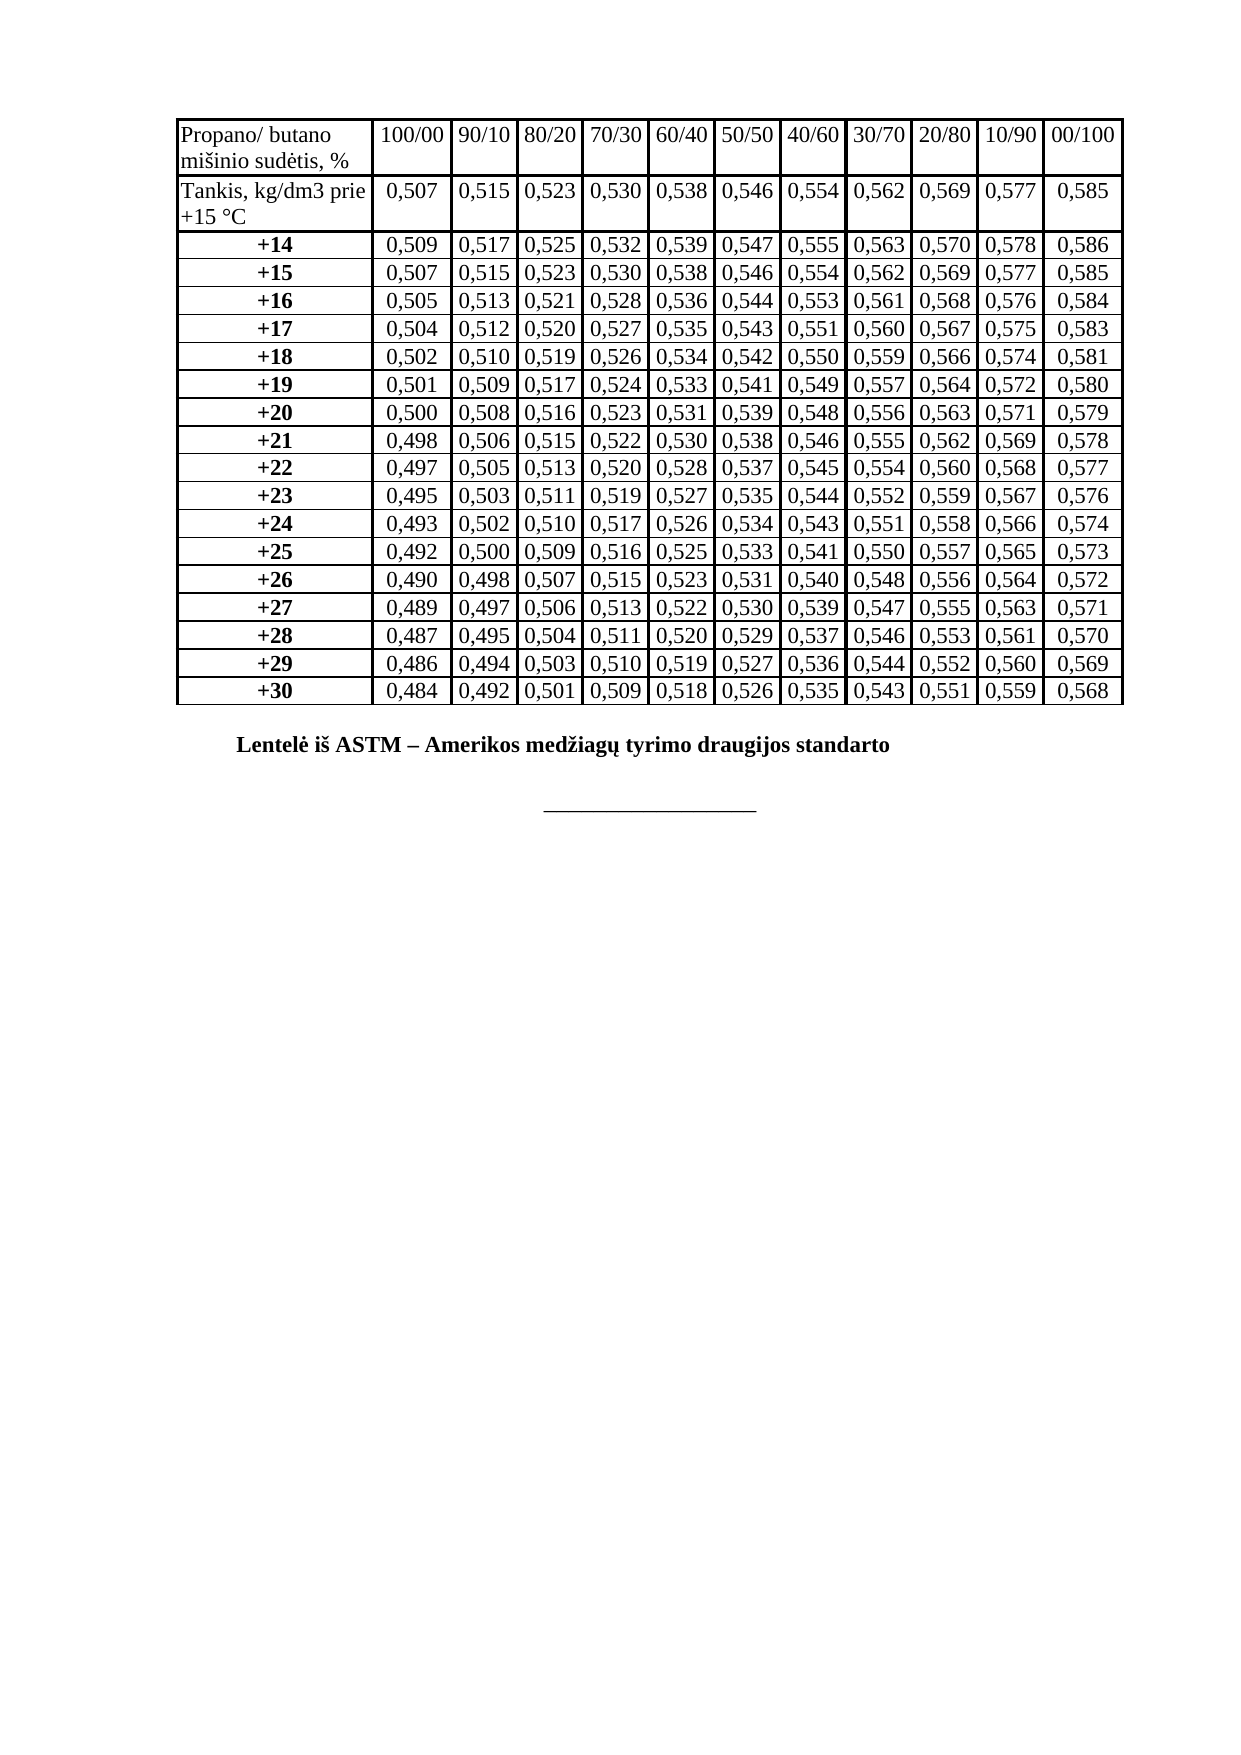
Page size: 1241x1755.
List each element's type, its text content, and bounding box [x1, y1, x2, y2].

table_cell 0,566 [913, 343, 976, 369]
table_cell 0,520 [650, 622, 713, 648]
table_cell +22 [179, 454, 371, 481]
table_cell 0,543 [782, 510, 844, 536]
table_cell 0,563 [848, 233, 910, 258]
table_cell 0,523 [519, 259, 581, 286]
table_cell 0,525 [650, 538, 713, 564]
table_cell 0,573 [1045, 538, 1121, 564]
table_cell 0,570 [913, 233, 976, 258]
table_cell 0,533 [650, 371, 713, 397]
table_cell 0,506 [519, 594, 581, 620]
table_cell +21 [179, 427, 371, 453]
table_cell 0,523 [584, 399, 647, 425]
table_cell +30 [179, 678, 371, 704]
table_cell 0,546 [782, 427, 844, 453]
table_cell 0,504 [374, 315, 450, 341]
table_cell 0,568 [979, 454, 1042, 481]
table_cell 0,543 [848, 678, 910, 704]
table_cell 0,571 [979, 399, 1042, 425]
table_cell 0,551 [848, 510, 910, 536]
table_cell 0,528 [650, 454, 713, 481]
table_cell 0,577 [1045, 454, 1121, 481]
table_cell 0,513 [584, 594, 647, 620]
table_cell 0,502 [374, 343, 450, 369]
table_cell 0,503 [453, 482, 516, 508]
table_cell 0,577 [979, 177, 1042, 230]
table_cell 0,549 [782, 371, 844, 397]
table_cell 0,559 [979, 678, 1042, 704]
table_cell 0,557 [913, 538, 976, 564]
table_cell 0,509 [584, 678, 647, 704]
table_cell 0,507 [374, 177, 450, 230]
table_cell 0,497 [453, 594, 516, 620]
table_cell 0,576 [1045, 482, 1121, 508]
table_cell 0,536 [650, 287, 713, 313]
table_cell 0,561 [848, 287, 910, 313]
table_cell 0,497 [374, 454, 450, 481]
table_cell 0,520 [519, 315, 581, 341]
table_cell +18 [179, 343, 371, 369]
table_cell 0,539 [650, 233, 713, 258]
table_cell 0,542 [716, 343, 779, 369]
table_cell 0,563 [913, 399, 976, 425]
table_cell 0,578 [1045, 427, 1121, 453]
table_cell 0,552 [848, 482, 910, 508]
table_cell 0,503 [519, 650, 581, 676]
table_cell 0,506 [453, 427, 516, 453]
table_cell 0,541 [782, 538, 844, 564]
table_cell 0,572 [1045, 566, 1121, 592]
table_cell 0,517 [453, 233, 516, 258]
table_header 30/70 [848, 121, 910, 174]
table_cell 0,538 [650, 259, 713, 286]
table_cell 0,559 [913, 482, 976, 508]
table_cell 0,507 [519, 566, 581, 592]
table_cell 0,524 [584, 371, 647, 397]
table_cell 0,518 [650, 678, 713, 704]
table_cell 0,521 [519, 287, 581, 313]
table_cell 0,505 [453, 454, 516, 481]
table_cell 0,584 [1045, 287, 1121, 313]
table_cell 0,516 [519, 399, 581, 425]
table_cell 0,556 [848, 399, 910, 425]
table_cell 0,540 [782, 566, 844, 592]
table_cell 0,568 [913, 287, 976, 313]
table_cell +24 [179, 510, 371, 536]
table_cell 0,511 [584, 622, 647, 648]
table_cell 0,547 [716, 233, 779, 258]
table_cell 0,561 [979, 622, 1042, 648]
table_cell +16 [179, 287, 371, 313]
table_cell +23 [179, 482, 371, 508]
table_cell 0,513 [453, 287, 516, 313]
table_cell 0,568 [1045, 678, 1121, 704]
table_cell 0,535 [716, 482, 779, 508]
table_cell 0,550 [848, 538, 910, 564]
table_cell 0,539 [716, 399, 779, 425]
table_header 10/90 [979, 121, 1042, 174]
table_cell 0,519 [519, 343, 581, 369]
table_cell 0,560 [979, 650, 1042, 676]
table_cell 0,537 [716, 454, 779, 481]
table_cell 0,507 [374, 259, 450, 286]
text Lentelė iš ASTM – Amerikos medžiagų tyrimo draugijos standarto [177, 731, 1122, 758]
table_cell 0,517 [584, 510, 647, 536]
text _________________ [177, 786, 1122, 815]
table_cell +15 [179, 259, 371, 286]
table_header 70/30 [584, 121, 647, 174]
table_cell 0,576 [979, 287, 1042, 313]
table_cell 0,559 [848, 343, 910, 369]
table_cell 0,526 [716, 678, 779, 704]
table_cell 0,562 [913, 427, 976, 453]
table_cell 0,578 [979, 233, 1042, 258]
table_cell 0,509 [519, 538, 581, 564]
table_cell 0,501 [519, 678, 581, 704]
table_cell 0,539 [782, 594, 844, 620]
table_cell 0,544 [848, 650, 910, 676]
table_cell 0,490 [374, 566, 450, 592]
table_cell 0,527 [584, 315, 647, 341]
table_cell 0,567 [979, 482, 1042, 508]
table_header 20/80 [913, 121, 976, 174]
table_cell 0,528 [584, 287, 647, 313]
table_cell 0,486 [374, 650, 450, 676]
table_cell 0,519 [584, 482, 647, 508]
table_cell 0,571 [1045, 594, 1121, 620]
table_cell 0,585 [1045, 177, 1121, 230]
table_cell 0,553 [782, 287, 844, 313]
table_cell 0,565 [979, 538, 1042, 564]
table_cell 0,569 [1045, 650, 1121, 676]
table_cell 0,543 [716, 315, 779, 341]
table_header 50/50 [716, 121, 779, 174]
table_cell +29 [179, 650, 371, 676]
table_cell 0,526 [584, 343, 647, 369]
table_cell 0,487 [374, 622, 450, 648]
table_cell 0,556 [913, 566, 976, 592]
table_cell 0,513 [519, 454, 581, 481]
table_cell 0,495 [374, 482, 450, 508]
table_cell 0,527 [650, 482, 713, 508]
table_cell 0,532 [584, 233, 647, 258]
table_header Propano/ butano mišinio sudėtis, % [179, 121, 371, 174]
table_cell 0,553 [913, 622, 976, 648]
table_cell 0,572 [979, 371, 1042, 397]
table_cell 0,534 [716, 510, 779, 536]
table_cell 0,554 [848, 454, 910, 481]
table_cell Tankis, kg/dm3 prie +15 °C [179, 177, 371, 230]
table_cell 0,515 [519, 427, 581, 453]
table_cell +27 [179, 594, 371, 620]
table_cell 0,564 [913, 371, 976, 397]
table_cell 0,564 [979, 566, 1042, 592]
table_cell 0,535 [782, 678, 844, 704]
table_cell 0,534 [650, 343, 713, 369]
table_cell 0,500 [453, 538, 516, 564]
table_cell 0,566 [979, 510, 1042, 536]
table_cell 0,492 [374, 538, 450, 564]
table_cell 0,508 [453, 399, 516, 425]
table_cell 0,501 [374, 371, 450, 397]
table_cell 0,583 [1045, 315, 1121, 341]
table_cell 0,555 [848, 427, 910, 453]
table_cell 0,562 [848, 177, 910, 230]
table_cell 0,574 [1045, 510, 1121, 536]
table_cell 0,548 [782, 399, 844, 425]
table_cell 0,537 [782, 622, 844, 648]
table_cell +26 [179, 566, 371, 592]
table_header 00/100 [1045, 121, 1121, 174]
table_cell 0,495 [453, 622, 516, 648]
table_cell 0,567 [913, 315, 976, 341]
table_cell 0,531 [716, 566, 779, 592]
table_cell 0,569 [913, 177, 976, 230]
table_cell 0,569 [913, 259, 976, 286]
table_cell 0,515 [453, 177, 516, 230]
table_cell 0,544 [716, 287, 779, 313]
table_cell 0,510 [453, 343, 516, 369]
table_cell 0,550 [782, 343, 844, 369]
table_cell 0,541 [716, 371, 779, 397]
table_cell 0,531 [650, 399, 713, 425]
table_cell 0,547 [848, 594, 910, 620]
table_cell 0,545 [782, 454, 844, 481]
table_cell 0,500 [374, 399, 450, 425]
table_cell 0,492 [453, 678, 516, 704]
table_cell 0,581 [1045, 343, 1121, 369]
table_cell 0,504 [519, 622, 581, 648]
table_cell 0,538 [716, 427, 779, 453]
table_cell 0,517 [519, 371, 581, 397]
table_cell 0,569 [979, 427, 1042, 453]
table_cell 0,570 [1045, 622, 1121, 648]
table_cell 0,526 [650, 510, 713, 536]
table_cell 0,494 [453, 650, 516, 676]
table_cell 0,525 [519, 233, 581, 258]
table_cell 0,530 [584, 259, 647, 286]
table_cell 0,557 [848, 371, 910, 397]
table_cell 0,489 [374, 594, 450, 620]
table_cell 0,560 [913, 454, 976, 481]
table_cell 0,493 [374, 510, 450, 536]
table_cell +25 [179, 538, 371, 564]
table_cell 0,484 [374, 678, 450, 704]
table_cell 0,522 [650, 594, 713, 620]
table_cell 0,505 [374, 287, 450, 313]
table_cell 0,560 [848, 315, 910, 341]
table_cell 0,555 [913, 594, 976, 620]
table_cell 0,548 [848, 566, 910, 592]
table_cell 0,509 [374, 233, 450, 258]
table_header 60/40 [650, 121, 713, 174]
table_cell 0,577 [979, 259, 1042, 286]
table_cell 0,529 [716, 622, 779, 648]
table_cell 0,527 [716, 650, 779, 676]
table_cell +20 [179, 399, 371, 425]
table_cell 0,562 [848, 259, 910, 286]
table_cell 0,579 [1045, 399, 1121, 425]
table_cell 0,530 [716, 594, 779, 620]
table_cell 0,563 [979, 594, 1042, 620]
table_cell 0,585 [1045, 259, 1121, 286]
table_cell 0,546 [848, 622, 910, 648]
table_cell 0,522 [584, 427, 647, 453]
table_header 90/10 [453, 121, 516, 174]
table_cell 0,544 [782, 482, 844, 508]
table_cell +17 [179, 315, 371, 341]
table_cell 0,511 [519, 482, 581, 508]
table_cell 0,502 [453, 510, 516, 536]
table_cell 0,554 [782, 259, 844, 286]
table_cell 0,523 [650, 566, 713, 592]
table_cell 0,530 [584, 177, 647, 230]
table_cell 0,512 [453, 315, 516, 341]
table_cell 0,533 [716, 538, 779, 564]
table_header 40/60 [782, 121, 844, 174]
table_cell 0,498 [453, 566, 516, 592]
table_cell 0,580 [1045, 371, 1121, 397]
table_cell 0,523 [519, 177, 581, 230]
table_cell 0,575 [979, 315, 1042, 341]
table_cell 0,535 [650, 315, 713, 341]
table_cell +14 [179, 233, 371, 258]
table_cell 0,555 [782, 233, 844, 258]
table_cell 0,552 [913, 650, 976, 676]
table_cell 0,551 [782, 315, 844, 341]
table_cell 0,551 [913, 678, 976, 704]
table_cell 0,515 [453, 259, 516, 286]
table_cell 0,536 [782, 650, 844, 676]
table_header 80/20 [519, 121, 581, 174]
table_cell 0,538 [650, 177, 713, 230]
table_cell 0,586 [1045, 233, 1121, 258]
table_cell 0,519 [650, 650, 713, 676]
table_cell 0,546 [716, 259, 779, 286]
table_header 100/00 [374, 121, 450, 174]
table_cell +28 [179, 622, 371, 648]
table_cell 0,510 [519, 510, 581, 536]
table_cell 0,530 [650, 427, 713, 453]
table_cell 0,498 [374, 427, 450, 453]
table_cell 0,515 [584, 566, 647, 592]
table_cell 0,574 [979, 343, 1042, 369]
table_cell 0,516 [584, 538, 647, 564]
table_cell 0,554 [782, 177, 844, 230]
table_cell 0,510 [584, 650, 647, 676]
table_cell +19 [179, 371, 371, 397]
table_cell 0,546 [716, 177, 779, 230]
table_cell 0,558 [913, 510, 976, 536]
table_cell 0,520 [584, 454, 647, 481]
table_cell 0,509 [453, 371, 516, 397]
